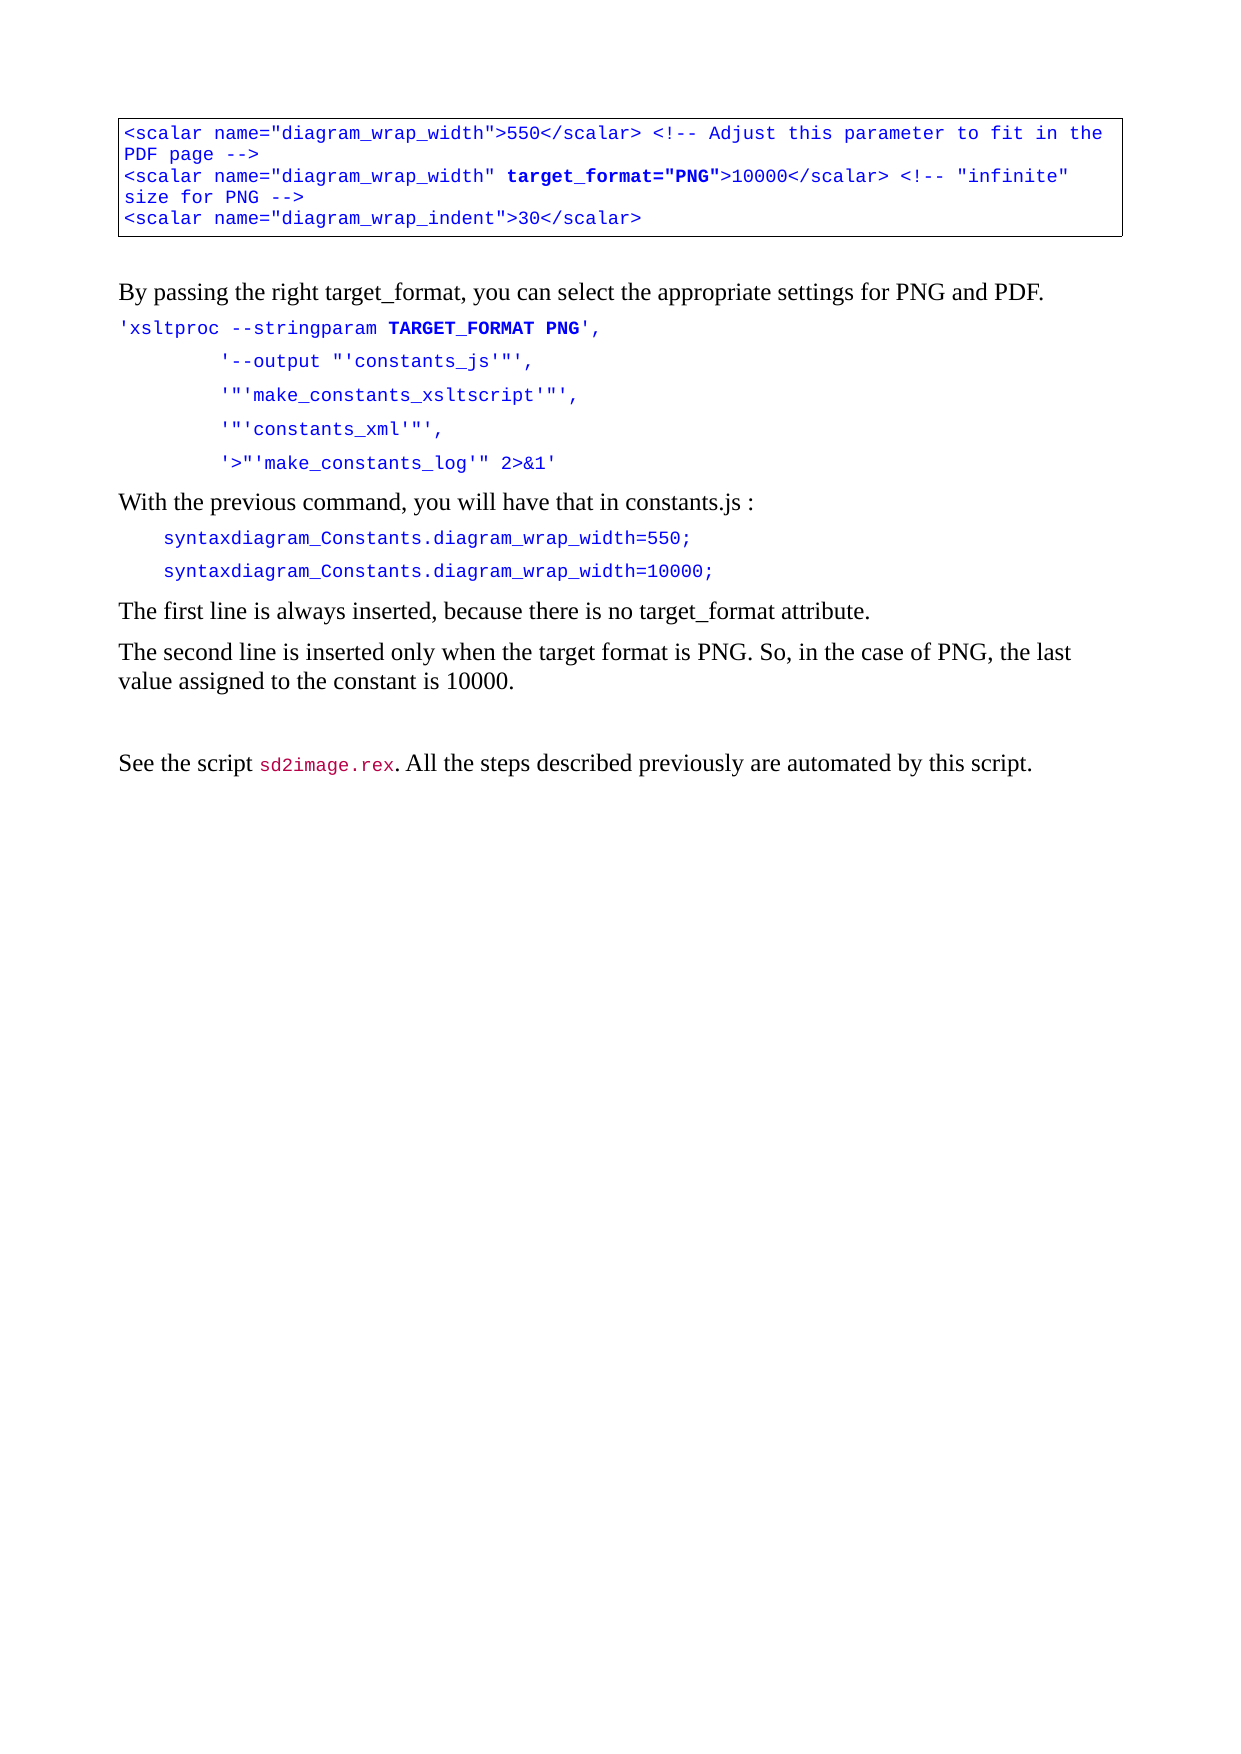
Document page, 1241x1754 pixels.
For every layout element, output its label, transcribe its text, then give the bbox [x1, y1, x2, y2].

text The first line is always inserted, because there is no target_format attribute. [118, 596, 1122, 625]
text syntaxdiagram_Constants.diagram_wrap_width=550; [118, 528, 1122, 550]
text '--output "'constants_js'"', [118, 352, 1122, 373]
text With the previous command, you will have that in constants.js : [118, 487, 1122, 516]
table_header <scalar name="diagram_wrap_width">550</scalar> <!-- Adjust this parameter to fit in the PDF page --> <scalar name="diagram_wrap_width" target_format="PNG">10000</scalar> <!-- "infinite" size for PNG --> <scalar name="diagram_wrap_indent">30</scalar> [119, 119, 1122, 236]
text '>"'make_constants_log'" 2>&1' [118, 453, 1122, 475]
text syntaxdiagram_Constants.diagram_wrap_width=10000; [118, 562, 1122, 583]
text By passing the right target_format, you can select the appropriate settings for PNG and PDF. [118, 277, 1122, 306]
text '"'make_constants_xsltscript'"', [118, 386, 1122, 407]
text 'xsltproc --stringparam TARGET_FORMAT PNG', [118, 318, 1122, 340]
text See the script sd2image.rex. All the steps described previously are automated by this script. [118, 748, 1122, 777]
text The second line is inserted only when the target format is PNG. So, in the case of PNG, the last value assigned to the constant is 10000. [118, 637, 1122, 695]
text '"'constants_xml'"', [118, 420, 1122, 441]
